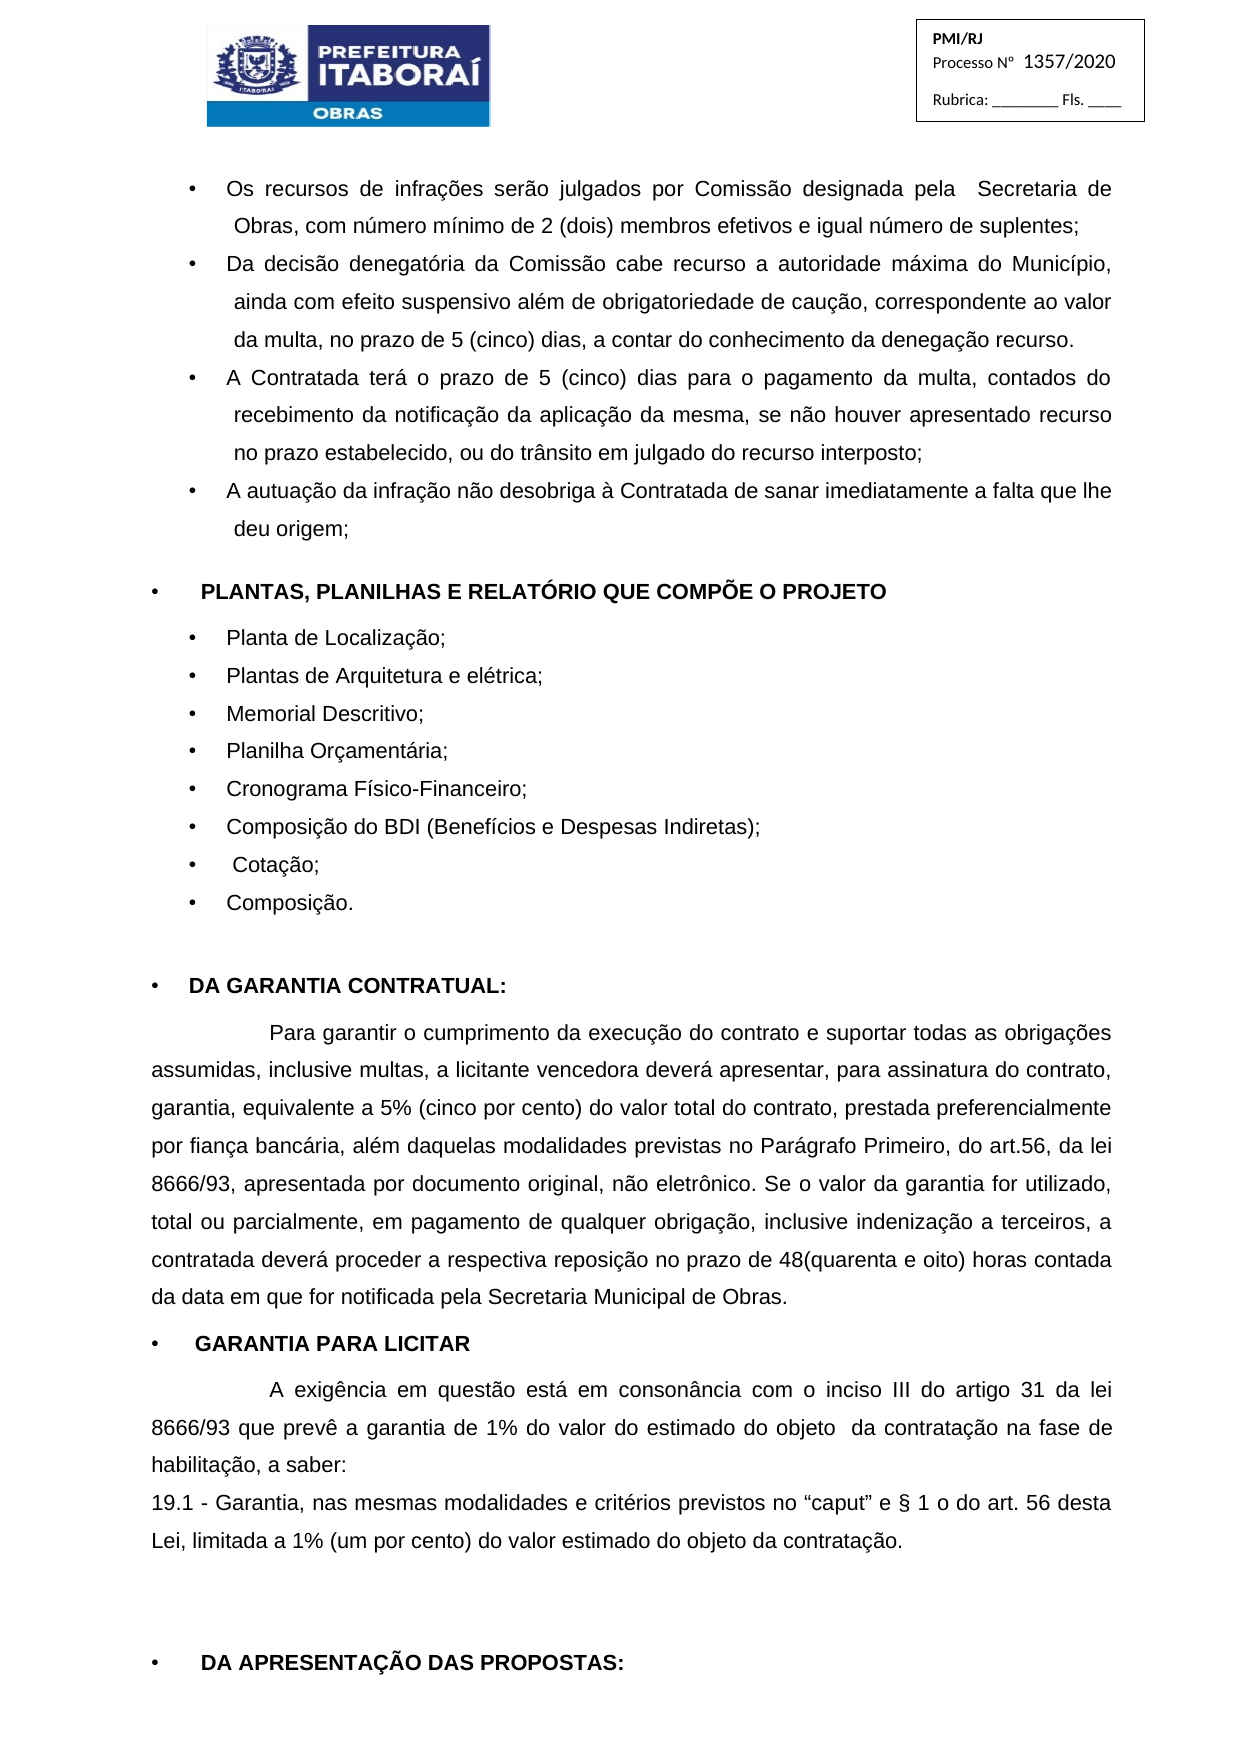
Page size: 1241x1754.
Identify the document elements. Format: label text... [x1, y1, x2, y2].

list Cronograma Físico-Financeiro; [188, 776, 1113, 801]
list DA APRESENTAÇÃO DAS PROPOSTAS: [151, 1649, 1113, 1675]
text A exigência em questão está em consonância com o inciso III do artigo 31 da lei 8666/93 que prevê a garantia de 1% do valor do estimado do objeto da contratação na fase de habilitação, a saber: [151, 1377, 1113, 1477]
list Composição. [188, 889, 1113, 915]
picture [206, 107, 310, 122]
list Cotação; [188, 852, 1113, 877]
list Plantas de Arquitetura e elétrica; [188, 663, 1113, 688]
picture [386, 108, 479, 122]
list Planilha Orçamentária; [188, 738, 1113, 763]
list Os recursos de infrações serão julgados por Comissão designada pela Secretaria de Obras, com número mínimo de 2 (dois) membros efetivos e igual número de suplentes; [188, 176, 1113, 238]
list PLANTAS, PLANILHAS E RELATÓRIO QUE COMPÕE O PROJETO [151, 579, 1113, 604]
picture [206, 25, 491, 127]
list Memorial Descritivo; [188, 700, 1113, 726]
list A autuação da infração não desobriga à Contratada de sanar imediatamente a falta que lhe deu origem; [188, 478, 1113, 541]
list Composição do BDI (Benefícios e Despesas Indiretas); [188, 814, 1113, 839]
text Para garantir o cumprimento da execução do contrato e suportar todas as obrigações assumidas, inclusive multas, a licitante vencedora deverá apresentar, para assinatura do contrato, garantia, equivalente a 5% (cinco por cento) do valor total do contrato, prestada preferencialmente por fiança bancária, além daquelas modalidades previstas no Parágrafo Primeiro, do art.56, da lei 8666/93, apresentada por documento original, não eletrônico. Se o valor da garantia for utilizado, total ou parcialmente, em pagamento de qualquer obrigação, inclusive indenização a terceiros, a contratada deverá proceder a respectiva reposição no prazo de 48(quarenta e oito) horas contada da data em que for notificada pela Secretaria Municipal de Obras. [151, 1019, 1113, 1309]
list GARANTIA PARA LICITAR [151, 1330, 1113, 1356]
list Da decisão denegatória da Comissão cabe recurso a autoridade máxima do Município, ainda com efeito suspensivo além de obrigatoriedade de caução, correspondente ao valor da multa, no prazo de 5 (cinco) dias, a contar do conhecimento da denegação recurso. [188, 251, 1113, 352]
list A Contratada terá o prazo de 5 (cinco) dias para o pagamento da multa, contados do recebimento da notificação da aplicação da mesma, se não houver apresentado recurso no prazo estabelecido, ou do trânsito em julgado do recurso interposto; [188, 364, 1113, 465]
list Planta de Localização; [188, 625, 1113, 650]
list DA GARANTIA CONTRATUAL: [151, 973, 1113, 999]
text 19.1 - Garantia, nas mesmas modalidades e critérios previstos no “caput” e § 1 o do art. 56 desta Lei, limitada a 1% (um por cento) do valor estimado do objeto da contratação. [151, 1490, 1113, 1553]
